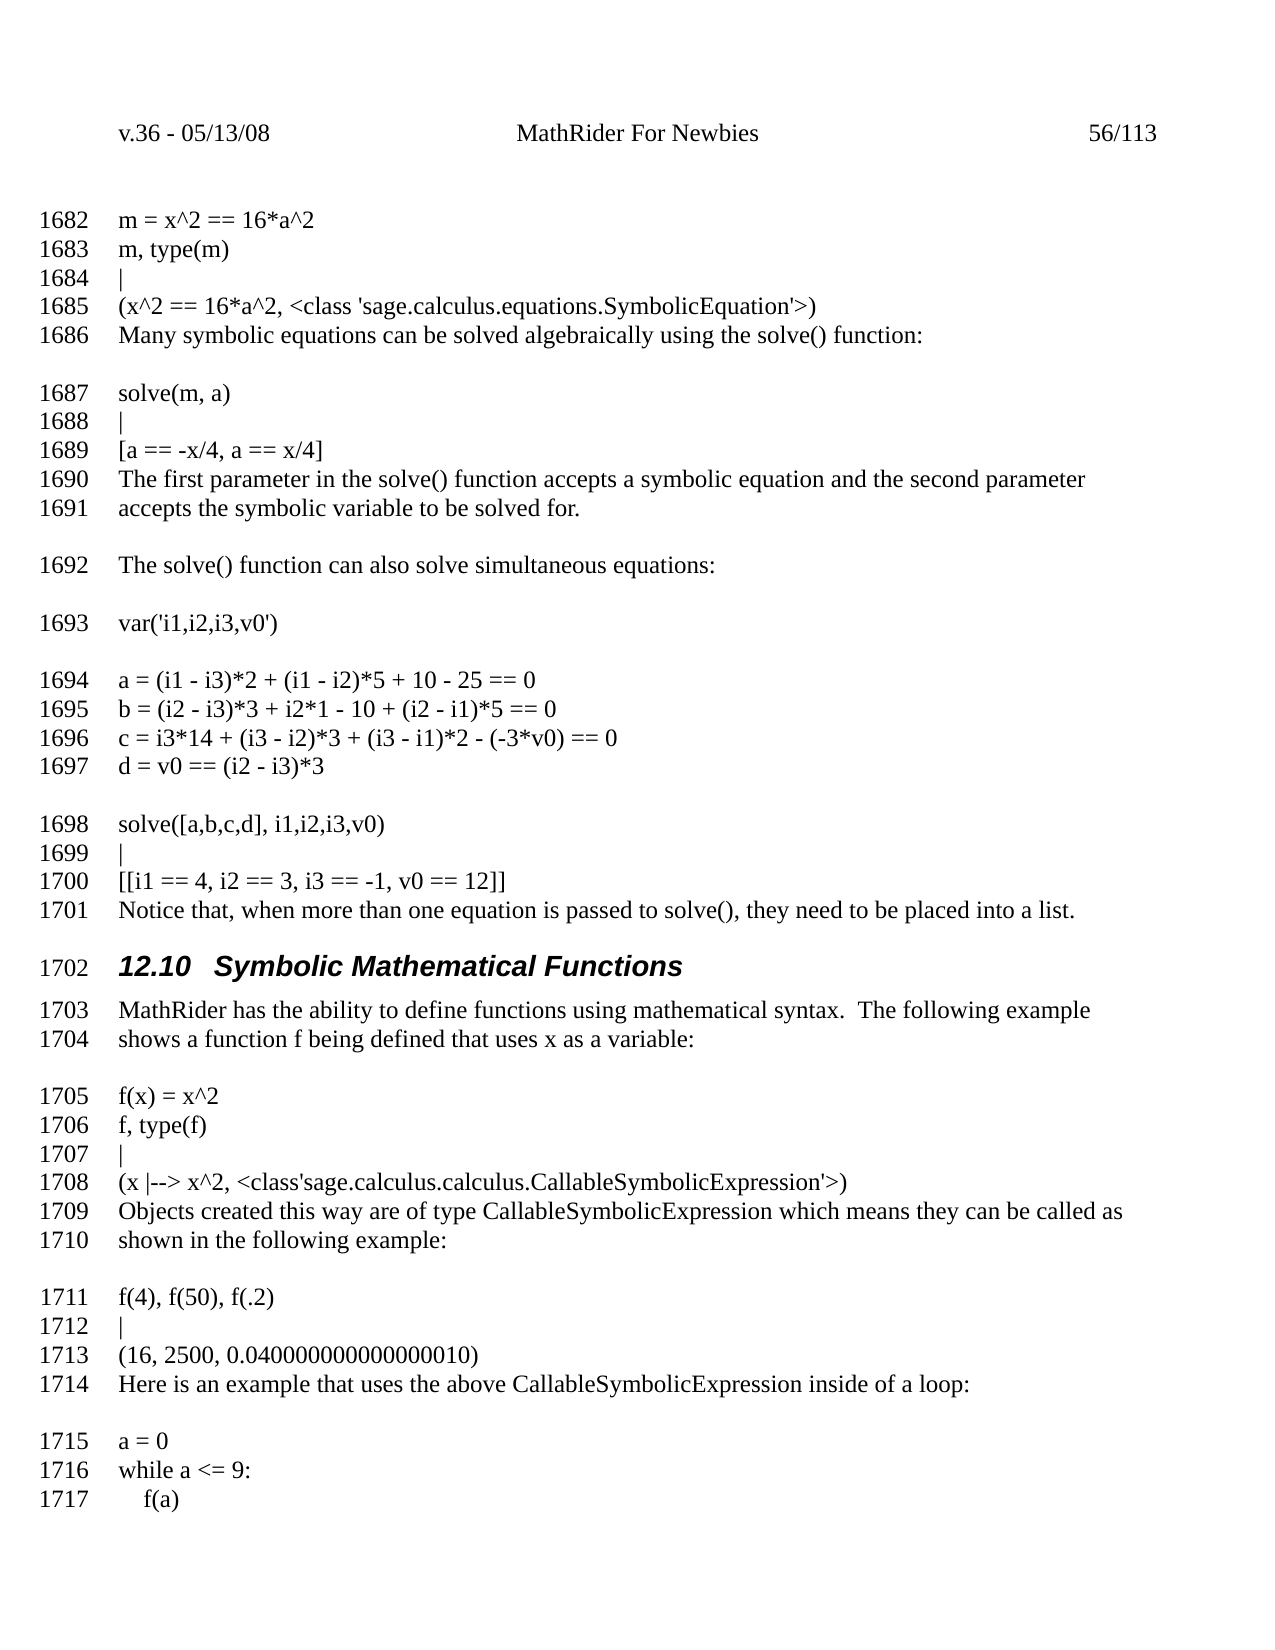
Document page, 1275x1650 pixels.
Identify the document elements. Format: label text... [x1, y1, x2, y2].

text while a <= 9: [118, 1455, 1157, 1484]
text solve(m, a) [118, 378, 1157, 406]
text b = (i2 - i3)*3 + i2*1 - 10 + (i2 - i1)*5 == 0 [118, 694, 1157, 723]
text Notice that, when more than one equation is passed to solve(), they need to be placed into a list. [118, 895, 1157, 924]
text f(4), f(50), f(.2) [118, 1282, 1157, 1311]
text f(x) = x^2 [118, 1081, 1157, 1110]
text | [118, 1311, 1157, 1340]
text c = i3*14 + (i3 - i2)*3 + (i3 - i1)*2 - (-3*v0) == 0 [118, 723, 1157, 751]
text m = x^2 == 16*a^2 [118, 205, 1157, 234]
subtitle Symbolic Mathematical Functions [118, 949, 1157, 982]
text a = 0 [118, 1426, 1157, 1455]
text The solve() function can also solve simultaneous equations: [118, 550, 1157, 579]
text (x |--> x^2, <class'sage.calculus.calculus.CallableSymbolicExpression'>) [118, 1167, 1157, 1196]
text (x^2 == 16*a^2, <class 'sage.calculus.equations.SymbolicEquation'>) [118, 291, 1157, 320]
text Here is an example that uses the above CallableSymbolicExpression inside of a loop: [118, 1369, 1157, 1397]
text m, type(m) [118, 234, 1157, 263]
text | [118, 1139, 1157, 1167]
text | [118, 263, 1157, 291]
text | [118, 406, 1157, 435]
text (16, 2500, 0.040000000000000010) [118, 1340, 1157, 1369]
text [[i1 == 4, i2 == 3, i3 == -1, v0 == 12]] [118, 866, 1157, 895]
text f, type(f) [118, 1110, 1157, 1139]
text a = (i1 - i3)*2 + (i1 - i2)*5 + 10 - 25 == 0 [118, 665, 1157, 694]
text var('i1,i2,i3,v0') [118, 608, 1157, 636]
text The first parameter in the solve() function accepts a symbolic equation and the second parameter accepts the symbolic variable to be solved for. [118, 464, 1157, 521]
text Many symbolic equations can be solved algebraically using the solve() function: [118, 320, 1157, 349]
text [a == -x/4, a == x/4] [118, 435, 1157, 464]
text solve([a,b,c,d], i1,i2,i3,v0) [118, 809, 1157, 838]
text f(a) [118, 1484, 1157, 1512]
text MathRider has the ability to define functions using mathematical syntax. The following example shows a function f being defined that uses x as a variable: [118, 995, 1157, 1052]
text | [118, 838, 1157, 866]
text Objects created this way are of type CallableSymbolicExpression which means they can be called as shown in the following example: [118, 1196, 1157, 1254]
text d = v0 == (i2 - i3)*3 [118, 751, 1157, 780]
